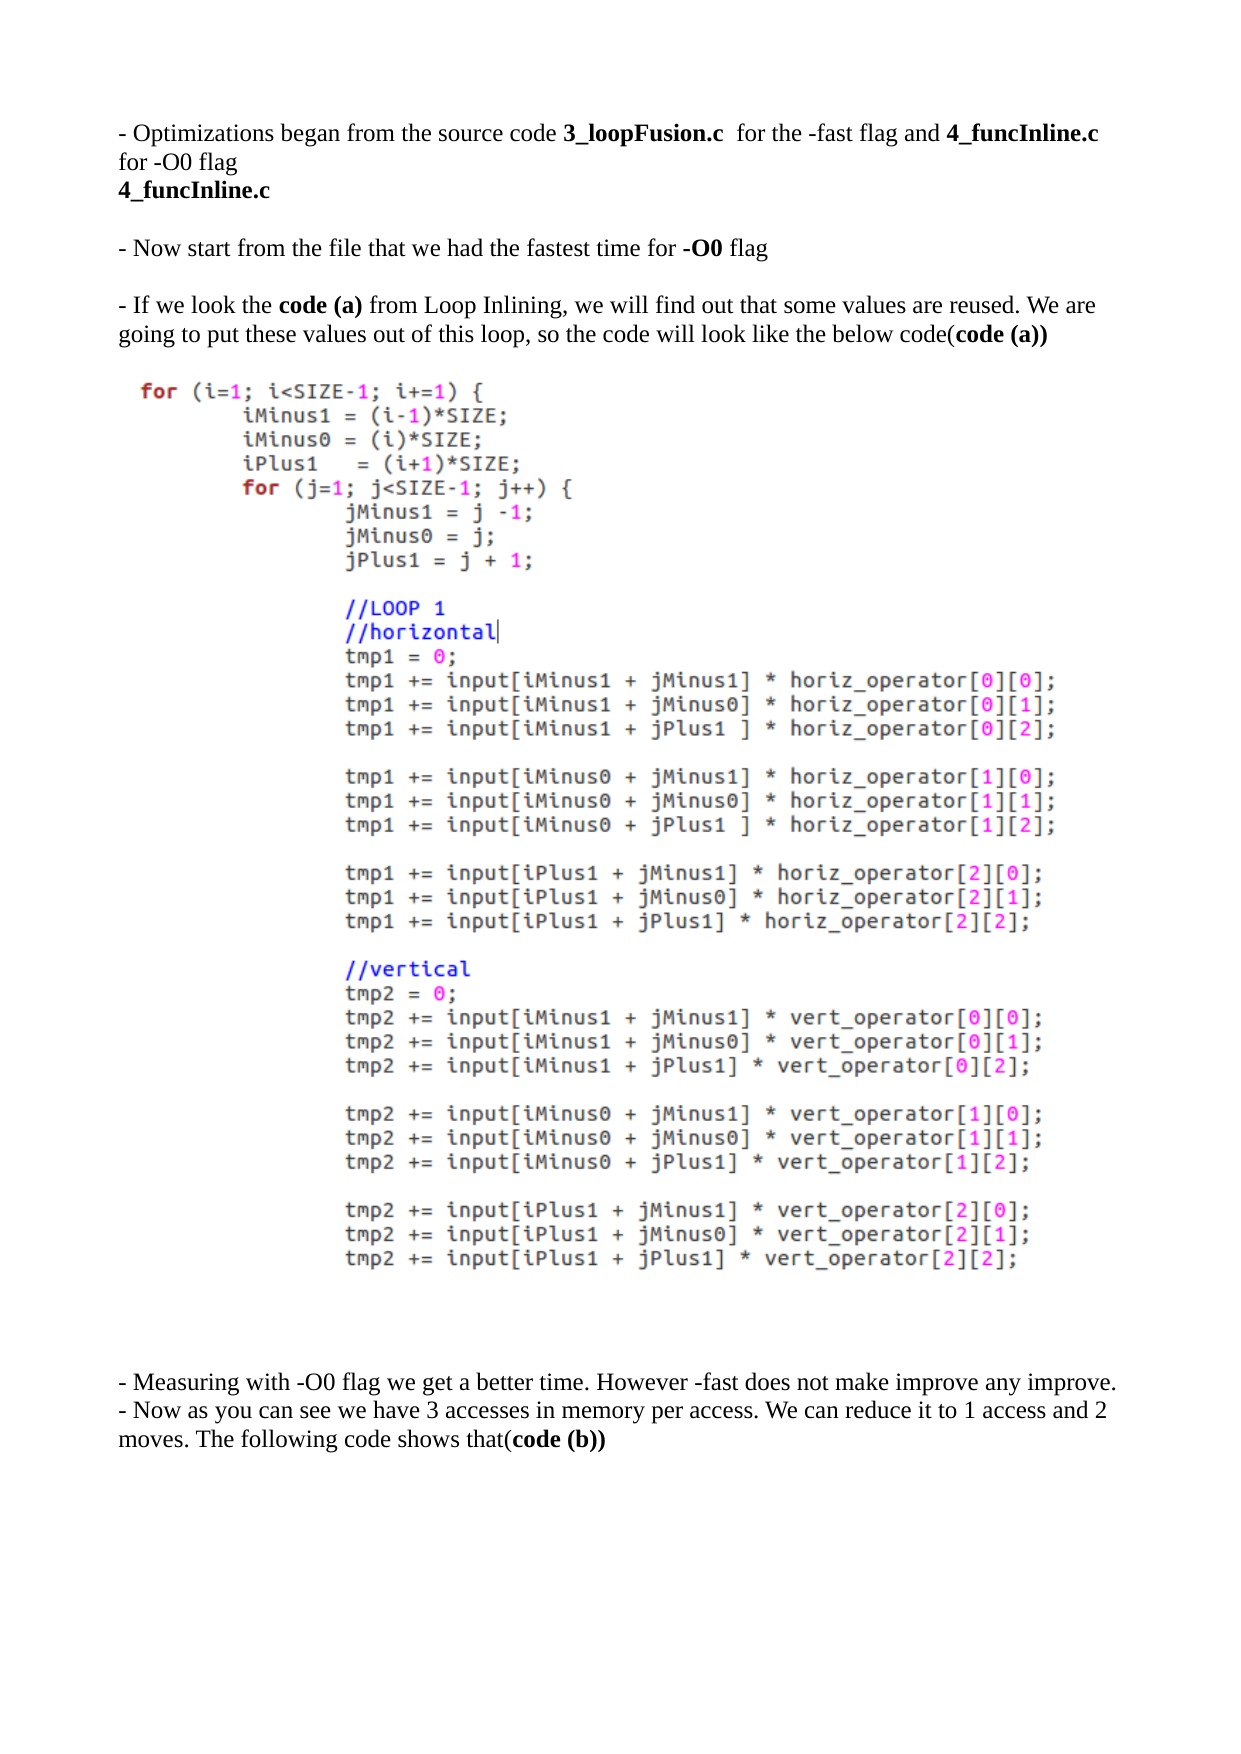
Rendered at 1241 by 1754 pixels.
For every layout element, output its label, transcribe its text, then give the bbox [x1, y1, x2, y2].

text 4_funcInline.c [118, 176, 1122, 204]
text - Now start from the file that we had the fastest time for -O0 flag [118, 233, 1122, 262]
picture [118, 376, 1123, 1281]
text - Measuring with -O0 flag we get a better time. However -fast does not make improve any improve. - Now as you can see we have 3 accesses in memory per access. We can reduce it to 1 access and 2 moves. The following code shows that(code (b)) [118, 1367, 1122, 1453]
text - Optimizations began from the source code 3_loopFusion.c for the -fast flag and 4_funcInline.c for -O0 flag [118, 118, 1122, 176]
text - If we look the code (a) from Loop Inlining, we will find out that some values are reused. We are going to put these values out of this loop, so the code will look like the below code(code (a)) [118, 291, 1122, 348]
